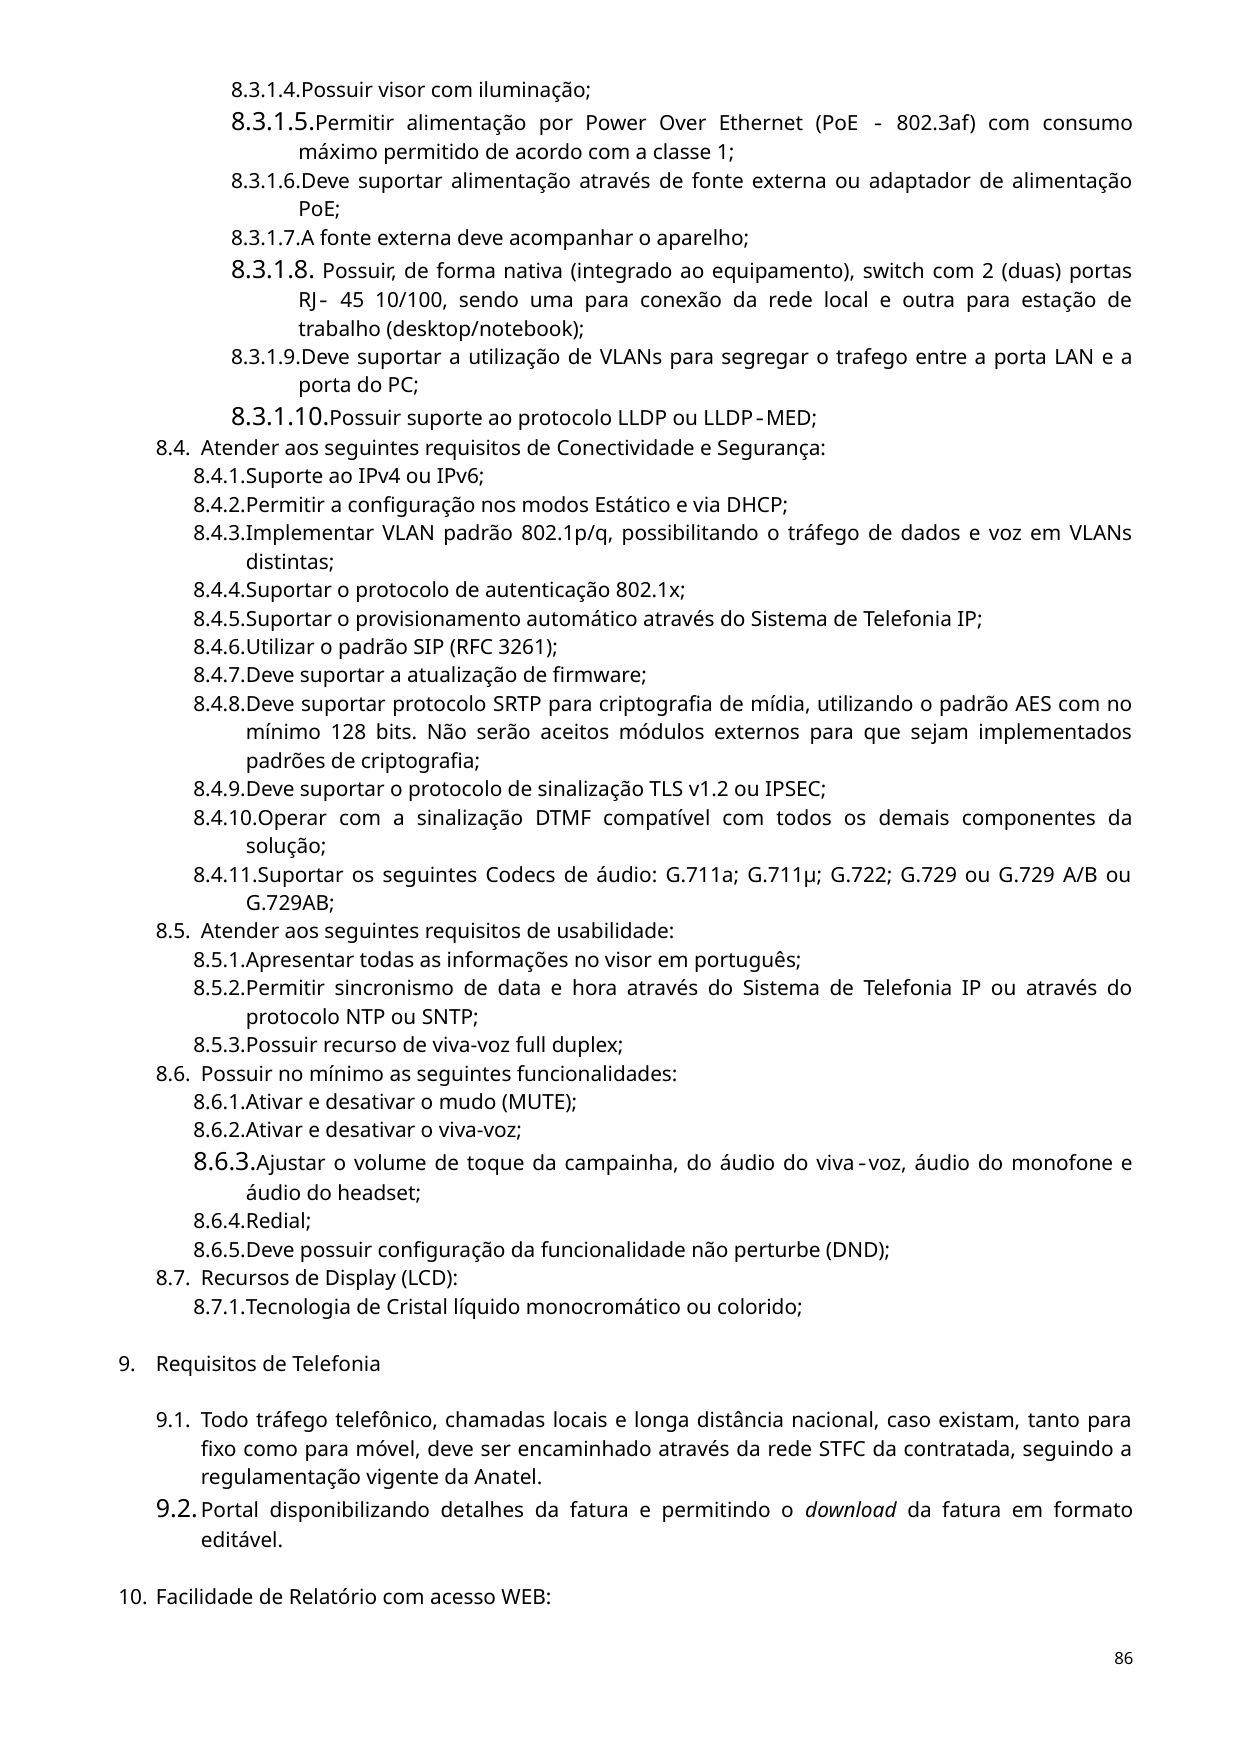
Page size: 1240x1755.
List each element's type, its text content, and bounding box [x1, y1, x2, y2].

list Suportar o provisionamento automático através do Sistema de Telefonia IP; [193, 604, 1133, 632]
list Requisitos de Telefonia [118, 1349, 1133, 1377]
list Possuir visor com iluminação; [231, 75, 1133, 103]
list Deve suportar o protocolo de sinalização TLS v1.2 ou IPSEC; [193, 774, 1133, 803]
list Possuir no mínimo as seguintes funcionalidades: [156, 1059, 1133, 1087]
list Possuir, de forma nativa (integrado ao equipamento), switch com 2 (duas) portas RJ‐ 45 10/100, sendo uma para conexão da rede local e outra para estação de trabalho (desktop/notebook); [231, 251, 1133, 342]
list Atender aos seguintes requisitos de usabilidade: [156, 917, 1133, 945]
list Apresentar todas as informações no visor em português; [193, 945, 1133, 973]
list Possuir recurso de viva-voz full duplex; [193, 1030, 1133, 1059]
list Deve possuir configuração da funcionalidade não perturbe (DND); [193, 1235, 1133, 1263]
list Permitir a configuração nos modos Estático e via DHCP; [193, 490, 1133, 518]
list Implementar VLAN padrão 802.1p/q, possibilitando o tráfego de dados e voz em VLANs distintas; [193, 518, 1133, 575]
list Facilidade de Relatório com acesso WEB: [118, 1582, 1133, 1610]
list Atender aos seguintes requisitos de Conectividade e Segurança: [156, 433, 1133, 462]
list Suportar o protocolo de autenticação 802.1x; [193, 575, 1133, 604]
list Deve suportar a utilização de VLANs para segregar o trafego entre a porta LAN e a porta do PC; [231, 342, 1133, 399]
list Todo tráfego telefônico, chamadas locais e longa distância nacional, caso existam, tanto para fixo como para móvel, deve ser encaminhado através da rede STFC da contratada, seguindo a regulamentação vigente da Anatel. [156, 1406, 1133, 1491]
list Operar com a sinalização DTMF compatível com todos os demais componentes da solução; [193, 803, 1133, 860]
list Ativar e desativar o mudo (MUTE); [193, 1087, 1133, 1116]
list A fonte externa deve acompanhar o aparelho; [231, 223, 1133, 251]
list Portal disponibilizando detalhes da fatura e permitindo o download da fatura em formato editável. [156, 1491, 1133, 1553]
list Ativar e desativar o viva-voz; [193, 1116, 1133, 1144]
list Deve suportar protocolo SRTP para criptografia de mídia, utilizando o padrão AES com no mínimo 128 bits. Não serão aceitos módulos externos para que sejam implementados padrões de criptografia; [193, 689, 1133, 774]
list Utilizar o padrão SIP (RFC 3261); [193, 632, 1133, 661]
list Deve suportar alimentação através de fonte externa ou adaptador de alimentação PoE; [231, 166, 1133, 223]
list Ajustar o volume de toque da campainha, do áudio do viva‐voz, áudio do monofone e áudio do headset; [193, 1144, 1133, 1207]
list Deve suportar a atualização de firmware; [193, 661, 1133, 689]
list Permitir alimentação por Power Over Ethernet (PoE ‐ 802.3af) com consumo máximo permitido de acordo com a classe 1; [231, 103, 1133, 166]
list Redial; [193, 1207, 1133, 1235]
list Recursos de Display (LCD): [156, 1263, 1133, 1292]
list Permitir sincronismo de data e hora através do Sistema de Telefonia IP ou através do protocolo NTP ou SNTP; [193, 973, 1133, 1030]
list Suportar os seguintes Codecs de áudio: G.711a; G.711μ; G.722; G.729 ou G.729 A/B ou G.729AB; [193, 860, 1133, 917]
list Suporte ao IPv4 ou IPv6; [193, 462, 1133, 490]
list Tecnologia de Cristal líquido monocromático ou colorido; [193, 1292, 1133, 1320]
list Possuir suporte ao protocolo LLDP ou LLDP‐MED; [231, 399, 1133, 433]
